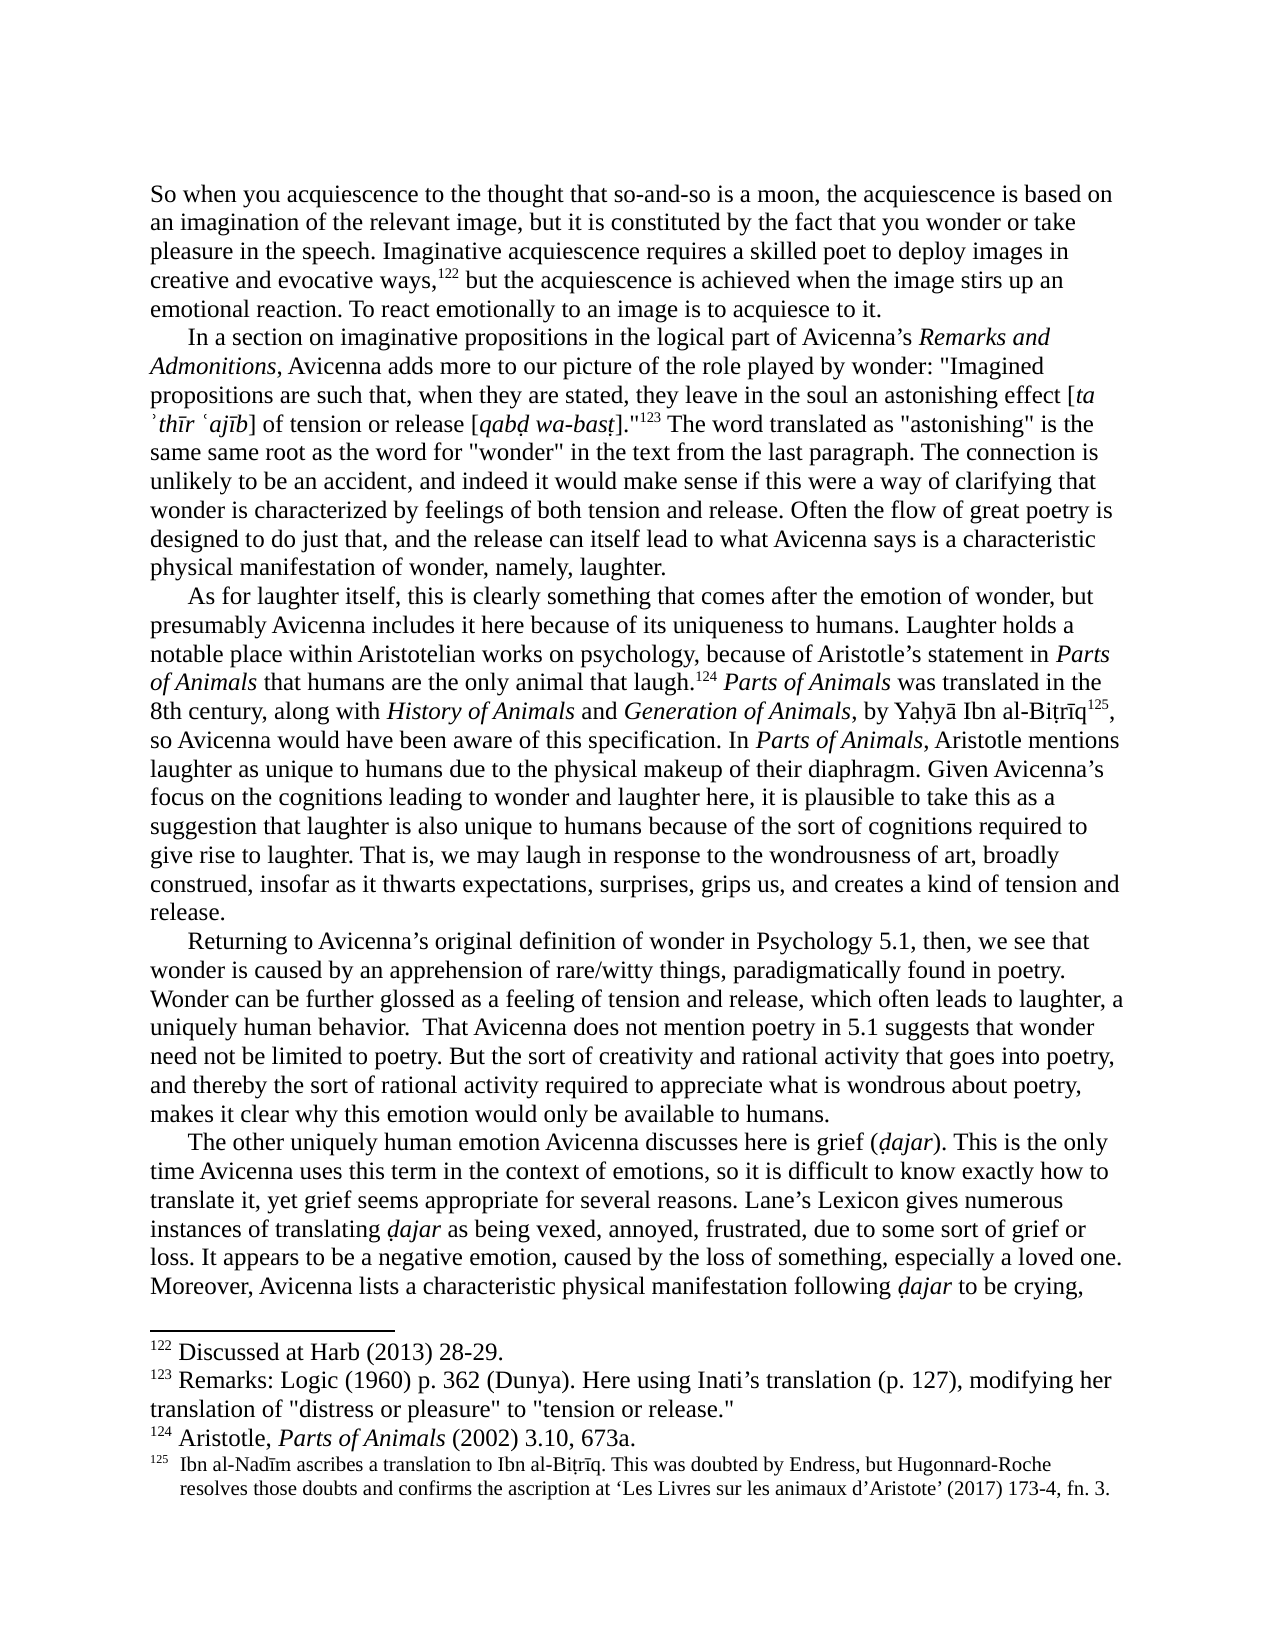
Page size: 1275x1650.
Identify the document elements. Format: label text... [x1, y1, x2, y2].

text Ibn al-Nadīm ascribes a translation to Ibn al-Biṭrīq. This was doubted by Endress, but Hugonnard-Roche resolves those doubts and confirms the ascription at ‘Les Livres sur les animaux d’Aristote’ (2017) 173-4, fn. 3. [150, 1452, 1125, 1500]
text Remarks: Logic (1960) p. 362 (Dunya). Here using Inati’s translation (p. 127), modifying her translation of "distress or pleasure" to "tension or release." [150, 1366, 1125, 1423]
text The other uniquely human emotion Avicenna discusses here is grief (ḍajar). This is the only time Avicenna uses this term in the context of emotions, so it is difficult to know exactly how to translate it, yet grief seems appropriate for several reasons. Lane’s Lexicon gives numerous instances of translating ḍajar as being vexed, annoyed, frustrated, due to some sort of grief or loss. It appears to be a negative emotion, caused by the loss of something, especially a loved one. Moreover, Avicenna lists a characteristic physical manifestation following ḍajar to be crying, [150, 1127, 1125, 1300]
text Returning to Avicenna’s original definition of wonder in Psychology 5.1, then, we see that wonder is caused by an apprehension of rare/witty things, paradigmatically found in poetry. Wonder can be further glossed as a feeling of tension and release, which often leads to laughter, a uniquely human behavior. That Avicenna does not mention poetry in 5.1 suggests that wonder need not be limited to poetry. But the sort of creativity and rational activity that goes into poetry, and thereby the sort of rational activity required to appreciate what is wondrous about poetry, makes it clear why this emotion would only be available to humans. [150, 926, 1125, 1127]
text So when you acquiescence to the thought that so-and-so is a moon, the acquiescence is based on an imagination of the relevant image, but it is constituted by the fact that you wonder or take pleasure in the speech. Imaginative acquiescence requires a skilled poet to deploy images in creative and evocative ways, but the acquiescence is achieved when the image stirs up an emotional reaction. To react emotionally to an image is to acquiesce to it. [150, 179, 1125, 322]
text In a section on imaginative propositions in the logical part of Avicenna’s Remarks and Admonitions, Avicenna adds more to our picture of the role played by wonder: "Imagined propositions are such that, when they are stated, they leave in the soul an astonishing effect [ta ʾthīr ʿajīb] of tension or release [qabḍ wa-basṭ]." The word translated as "astonishing" is the same same root as the word for "wonder" in the text from the last paragraph. The connection is unlikely to be an accident, and indeed it would make sense if this were a way of clarifying that wonder is characterized by feelings of both tension and release. Often the flow of great poetry is designed to do just that, and the release can itself lead to what Avicenna says is a characteristic physical manifestation of wonder, namely, laughter. [150, 322, 1125, 581]
text Discussed at Harb (2013) 28-29. [150, 1337, 1125, 1366]
text Aristotle, Parts of Animals (2002) 3.10, 673a. [150, 1423, 1125, 1452]
text As for laughter itself, this is clearly something that comes after the emotion of wonder, but presumably Avicenna includes it here because of its uniqueness to humans. Laughter holds a notable place within Aristotelian works on psychology, because of Aristotle’s statement in Parts of Animals that humans are the only animal that laugh. Parts of Animals was translated in the 8th century, along with History of Animals and Generation of Animals, by Yaḥyā Ibn al-Biṭrīq, so Avicenna would have been aware of this specification. In Parts of Animals, Aristotle mentions laughter as unique to humans due to the physical makeup of their diaphragm. Given Avicenna’s focus on the cognitions leading to wonder and laughter here, it is plausible to take this as a suggestion that laughter is also unique to humans because of the sort of cognitions required to give rise to laughter. That is, we may laugh in response to the wondrousness of art, broadly construed, insofar as it thwarts expectations, surprises, grips us, and creates a kind of tension and release. [150, 581, 1125, 926]
